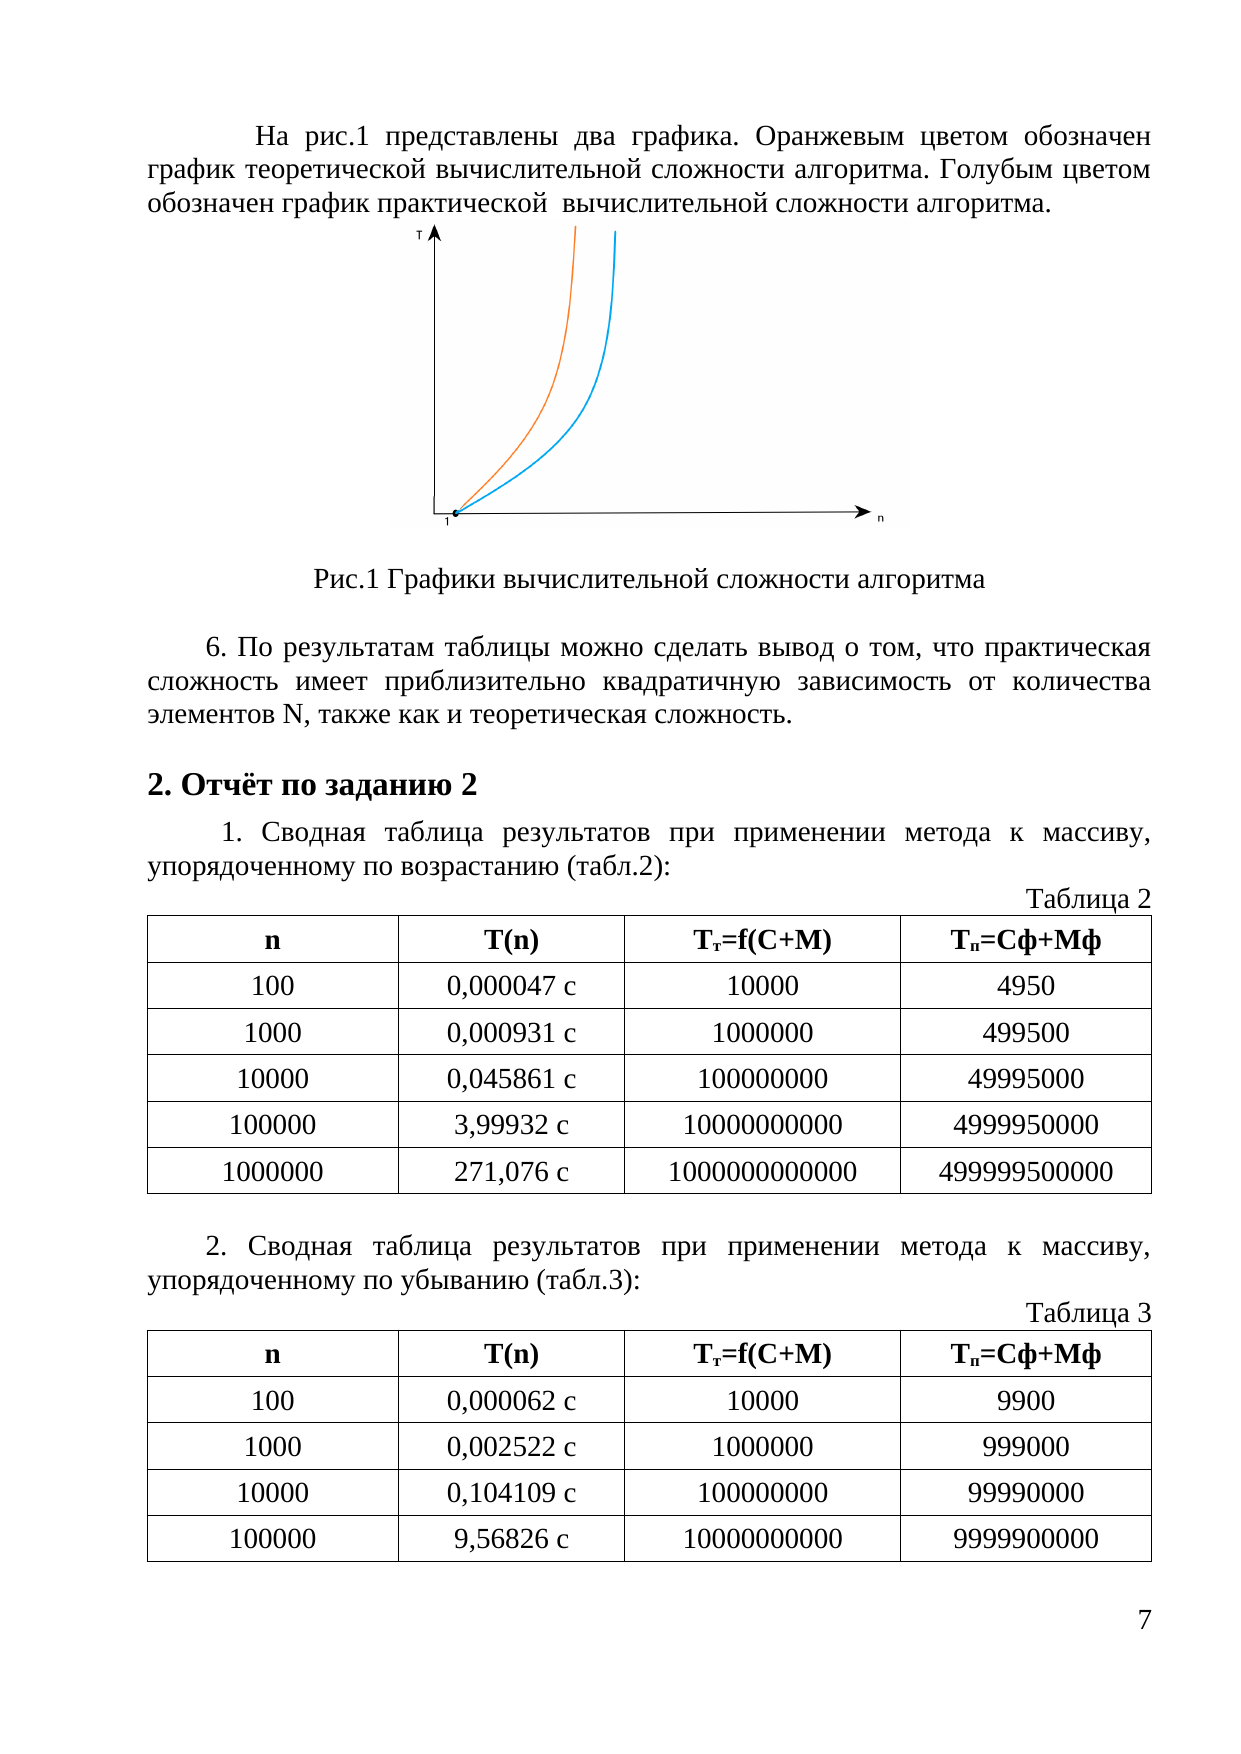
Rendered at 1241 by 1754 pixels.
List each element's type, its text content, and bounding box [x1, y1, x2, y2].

text 1. Сводная таблица результатов при применении метода к массиву, упорядоченному по возрастанию (табл.2): [147, 814, 1152, 881]
table_header Tп=Cф+Мф [901, 916, 1151, 962]
table_cell 10000 [625, 1377, 900, 1422]
table_cell 10000 [148, 1055, 398, 1101]
table_cell 49995000 [901, 1055, 1151, 1101]
table_cell 100000000 [625, 1055, 900, 1101]
picture [388, 219, 910, 528]
table_cell 1000000000000 [625, 1148, 900, 1193]
text 6. По результатам таблицы можно сделать вывод о том, что практическая сложность имеет приблизительно квадратичную зависимость от количества элементов N, также как и теоретическая сложность. [147, 629, 1152, 730]
table_cell 1000000 [625, 1423, 900, 1468]
table_cell 99990000 [901, 1470, 1151, 1515]
table_header n [148, 916, 398, 962]
table_cell 1000 [148, 1423, 398, 1468]
table_header Tт=f(C+M) [625, 1331, 900, 1376]
table_header T(n) [399, 1331, 624, 1376]
table_cell 1000000 [625, 1009, 900, 1054]
table_cell 0,000062 с [399, 1377, 624, 1422]
table_cell 9900 [901, 1377, 1151, 1422]
table_cell 0,045861 с [399, 1055, 624, 1101]
table_cell 9,56826 с [399, 1516, 624, 1561]
table_cell 100000000 [625, 1470, 900, 1515]
text На рис.1 представлены два графика. Оранжевым цветом обозначен график теоретической вычислительной сложности алгоритма. Голубым цветом обозначен график практической вычислительной сложности алгоритма. [147, 118, 1152, 219]
text Таблица 3 [147, 1296, 1152, 1329]
table_cell 10000 [148, 1470, 398, 1515]
table_cell 271,076 с [399, 1148, 624, 1193]
table_cell 0,000931 с [399, 1009, 624, 1054]
table_cell 1000000 [148, 1148, 398, 1193]
table_cell 9999900000 [901, 1516, 1151, 1561]
table_cell 100000 [148, 1102, 398, 1147]
text 2. Сводная таблица результатов при применении метода к массиву, упорядоченному по убыванию (табл.3): [147, 1228, 1152, 1295]
table_header T(n) [399, 916, 624, 962]
table_cell 3,99932 с [399, 1102, 624, 1147]
table_cell 10000 [625, 963, 900, 1008]
table_cell 100 [148, 963, 398, 1008]
table_cell 0,000047 с [399, 963, 624, 1008]
table_cell 1000 [148, 1009, 398, 1054]
table_cell 999000 [901, 1423, 1151, 1468]
subtitle 2. Отчёт по заданию 2 [147, 764, 1152, 802]
table_cell 10000000000 [625, 1102, 900, 1147]
table_cell 4950 [901, 963, 1151, 1008]
table_cell 0,104109 с [399, 1470, 624, 1515]
table_header Tт=f(C+M) [625, 916, 900, 962]
table_cell 10000000000 [625, 1516, 900, 1561]
table_header Tп=Cф+Мф [901, 1331, 1151, 1376]
table_header n [148, 1331, 398, 1376]
text Рис.1 Графики вычислительной сложности алгоритма [147, 561, 1152, 595]
table_cell 0,002522 с [399, 1423, 624, 1468]
text Таблица 2 [147, 881, 1152, 915]
table_cell 499999500000 [901, 1148, 1151, 1193]
table_cell 4999950000 [901, 1102, 1151, 1147]
table_cell 100 [148, 1377, 398, 1422]
table_cell 499500 [901, 1009, 1151, 1054]
table_cell 100000 [148, 1516, 398, 1561]
